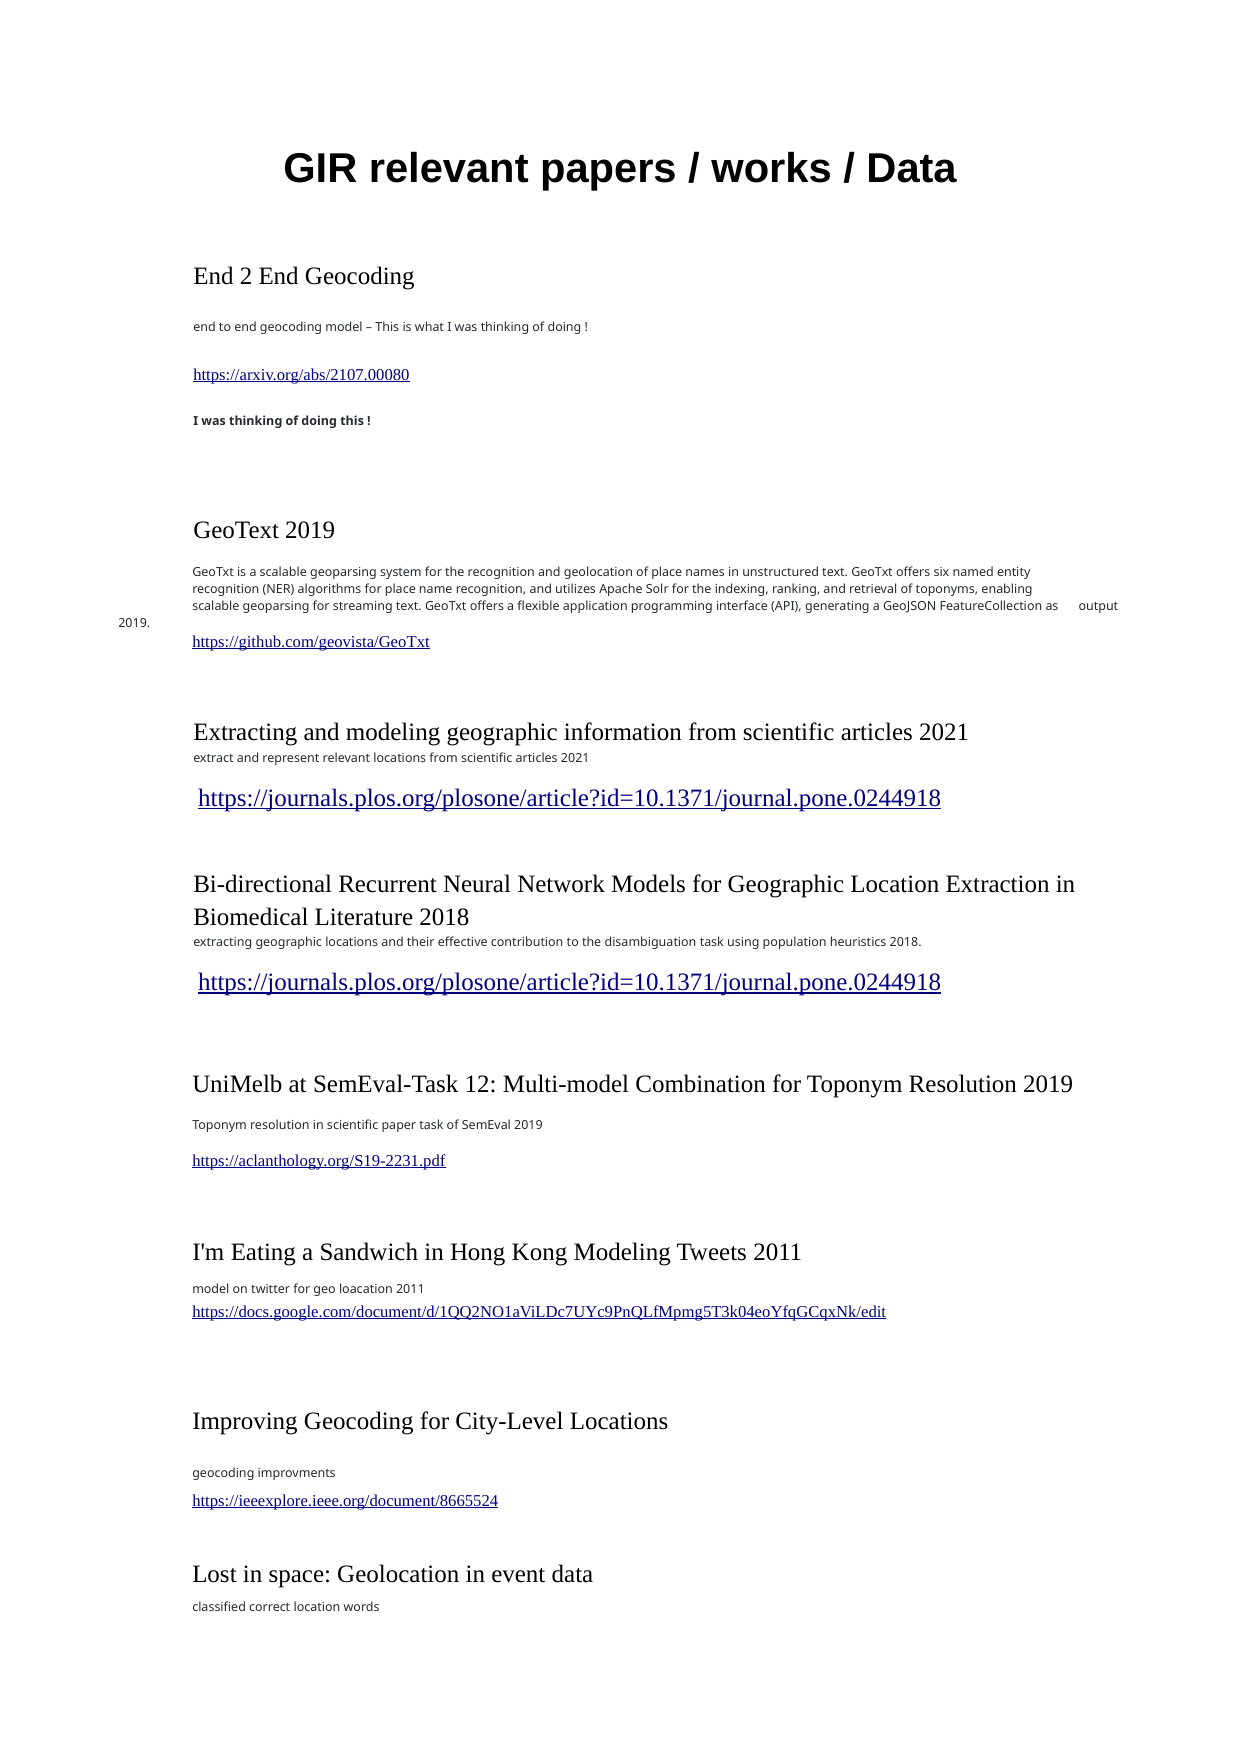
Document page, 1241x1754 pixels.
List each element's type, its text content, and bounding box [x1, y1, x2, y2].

text Lost in space: Geolocation in event data [118, 1559, 1122, 1588]
list Extracting and modeling geographic information from scientific articles 2021 extract and represent relevant locations from scientific articles 2021 [156, 717, 1122, 766]
list https://journals.plos.org/plosone/article?id=10.1371/journal.pone.0244918 [118, 967, 1122, 996]
list GeoText 2019 [156, 516, 1122, 544]
text https://ieeexplore.ieee.org/document/8665524 [118, 1483, 1122, 1512]
text Improving Geocoding for City-Level Locations [118, 1406, 1122, 1435]
list I was thinking of doing this ! [156, 412, 1122, 429]
list End 2 End Geocoding [156, 261, 1122, 290]
text https://aclanthology.org/S19-2231.pdf [118, 1151, 1122, 1170]
list https://journals.plos.org/plosone/article?id=10.1371/journal.pone.0244918 [118, 783, 1122, 812]
list end to end geocoding model – This is what I was thinking of doing ! [156, 318, 1122, 336]
text I'm Eating a Sandwich in Hong Kong Modeling Tweets 2011 model on twitter for geo loacation 2011 https://docs.google.com/document/d/1QQ2NO1aViLDc7UYc9PnQLfMpmg5T3k04eoYfqGCqxNk/edit [118, 1237, 1122, 1321]
text classified correct location words [118, 1588, 1122, 1617]
text GeoTxt is a scalable geoparsing system for the recognition and geolocation of place names in unstructured text. GeoTxt offers six named entity recognition (NER) algorithms for place name recognition, and utilizes Apache Solr for the indexing, ranking, and retrieval of toponyms, enabling scalable geoparsing for streaming text. GeoTxt offers a flexible application programming interface (API), generating a GeoJSON FeatureCollection as output 2019. [118, 563, 1122, 632]
text geocoding improvments [118, 1454, 1122, 1483]
list https://arxiv.org/abs/2107.00080 [156, 364, 1122, 383]
text UniMelb at SemEval-Task 12: Multi-model Combination for Toponym Resolution 2019 [118, 1069, 1122, 1097]
text Toponym resolution in scientific paper task of SemEval 2019 [118, 1116, 1122, 1133]
text https://github.com/geovista/GeoTxt [118, 632, 1122, 651]
title GIR relevant papers / works / Data [118, 143, 1122, 191]
list Bi-directional Recurrent Neural Network Models for Geographic Location Extraction in Biomedical Literature 2018 extracting geographic locations and their effective contribution to the disambiguation task using population heuristics 2018. [118, 869, 1122, 950]
